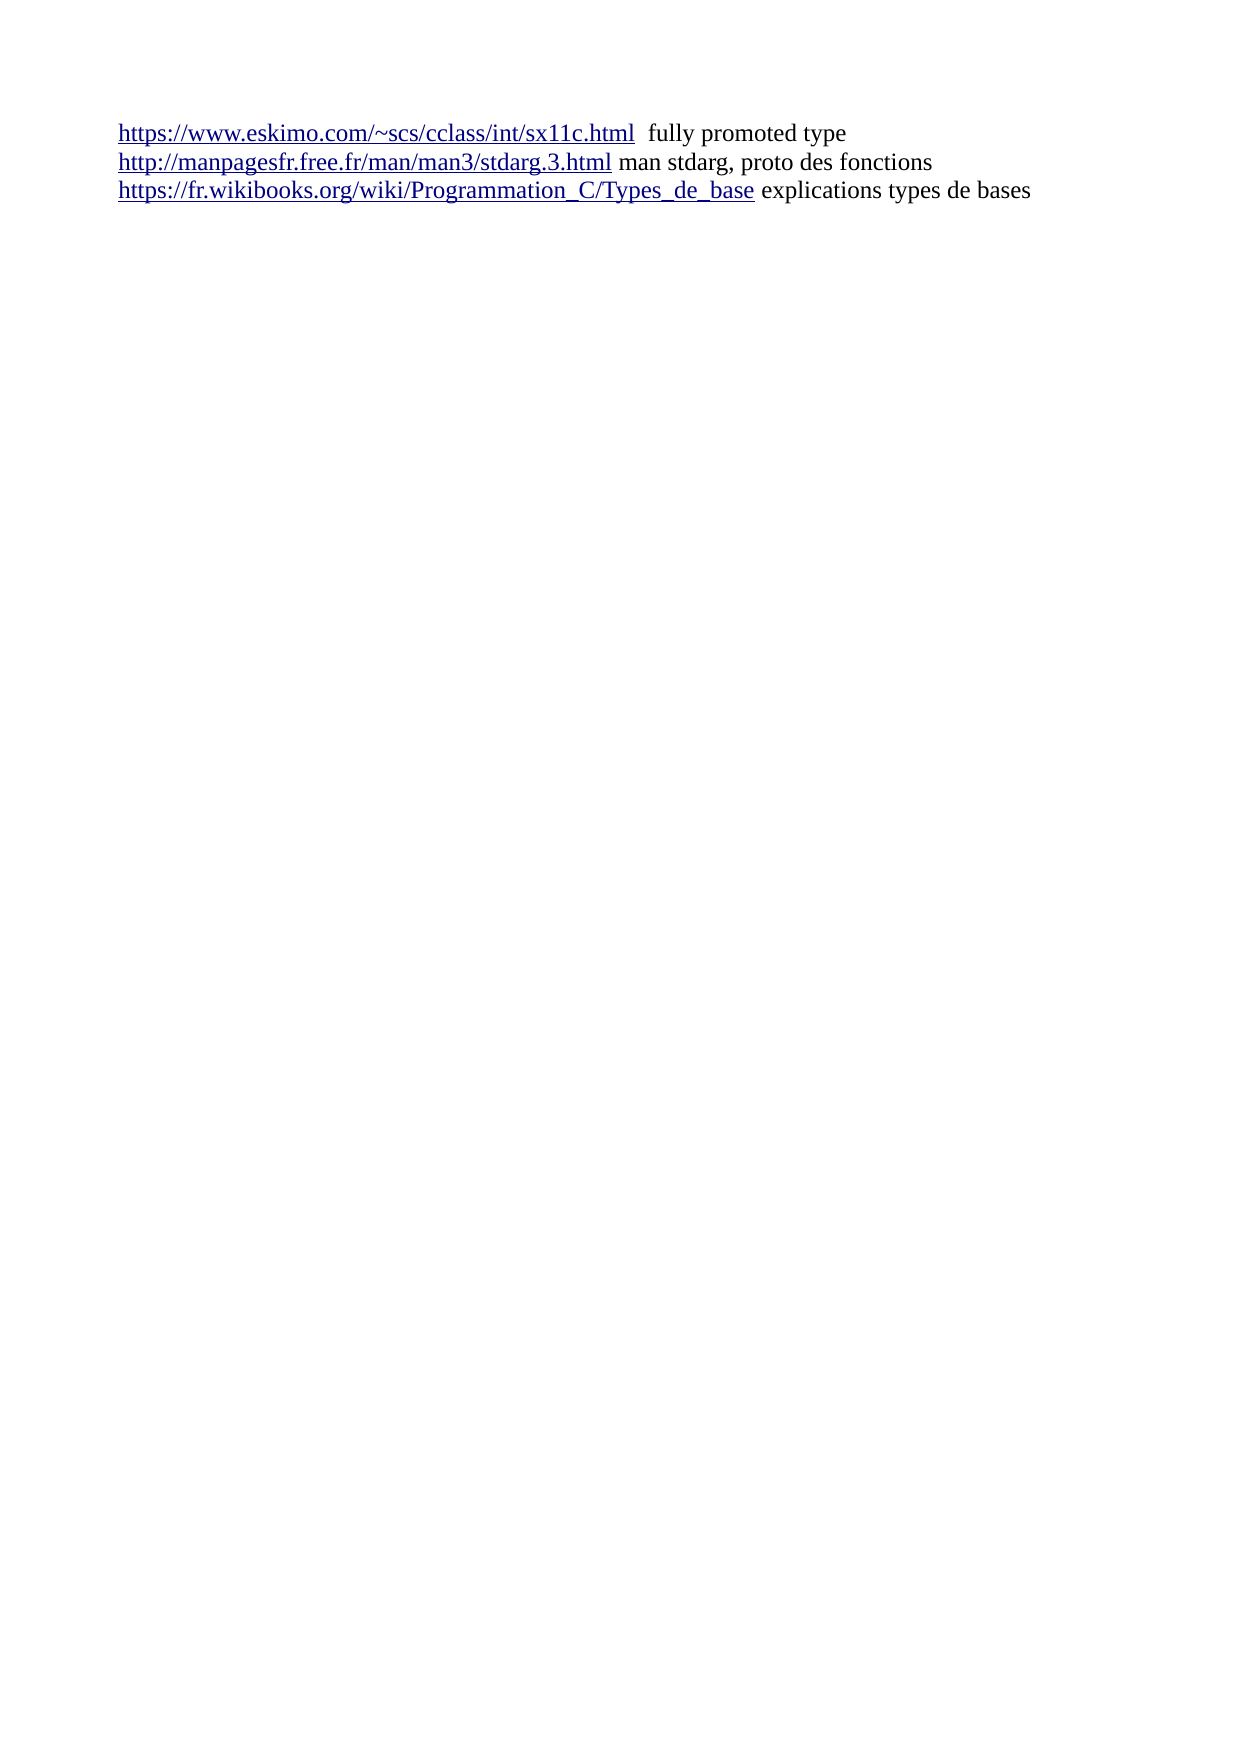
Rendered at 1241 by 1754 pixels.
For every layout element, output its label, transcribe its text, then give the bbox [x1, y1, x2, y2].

text http://manpagesfr.free.fr/man/man3/stdarg.3.html man stdarg, proto des fonctions [118, 147, 1122, 176]
text https://fr.wikibooks.org/wiki/Programmation_C/Types_de_base explications types de bases [118, 176, 1122, 204]
text https://www.eskimo.com/~scs/cclass/int/sx11c.html fully promoted type [118, 118, 1122, 147]
